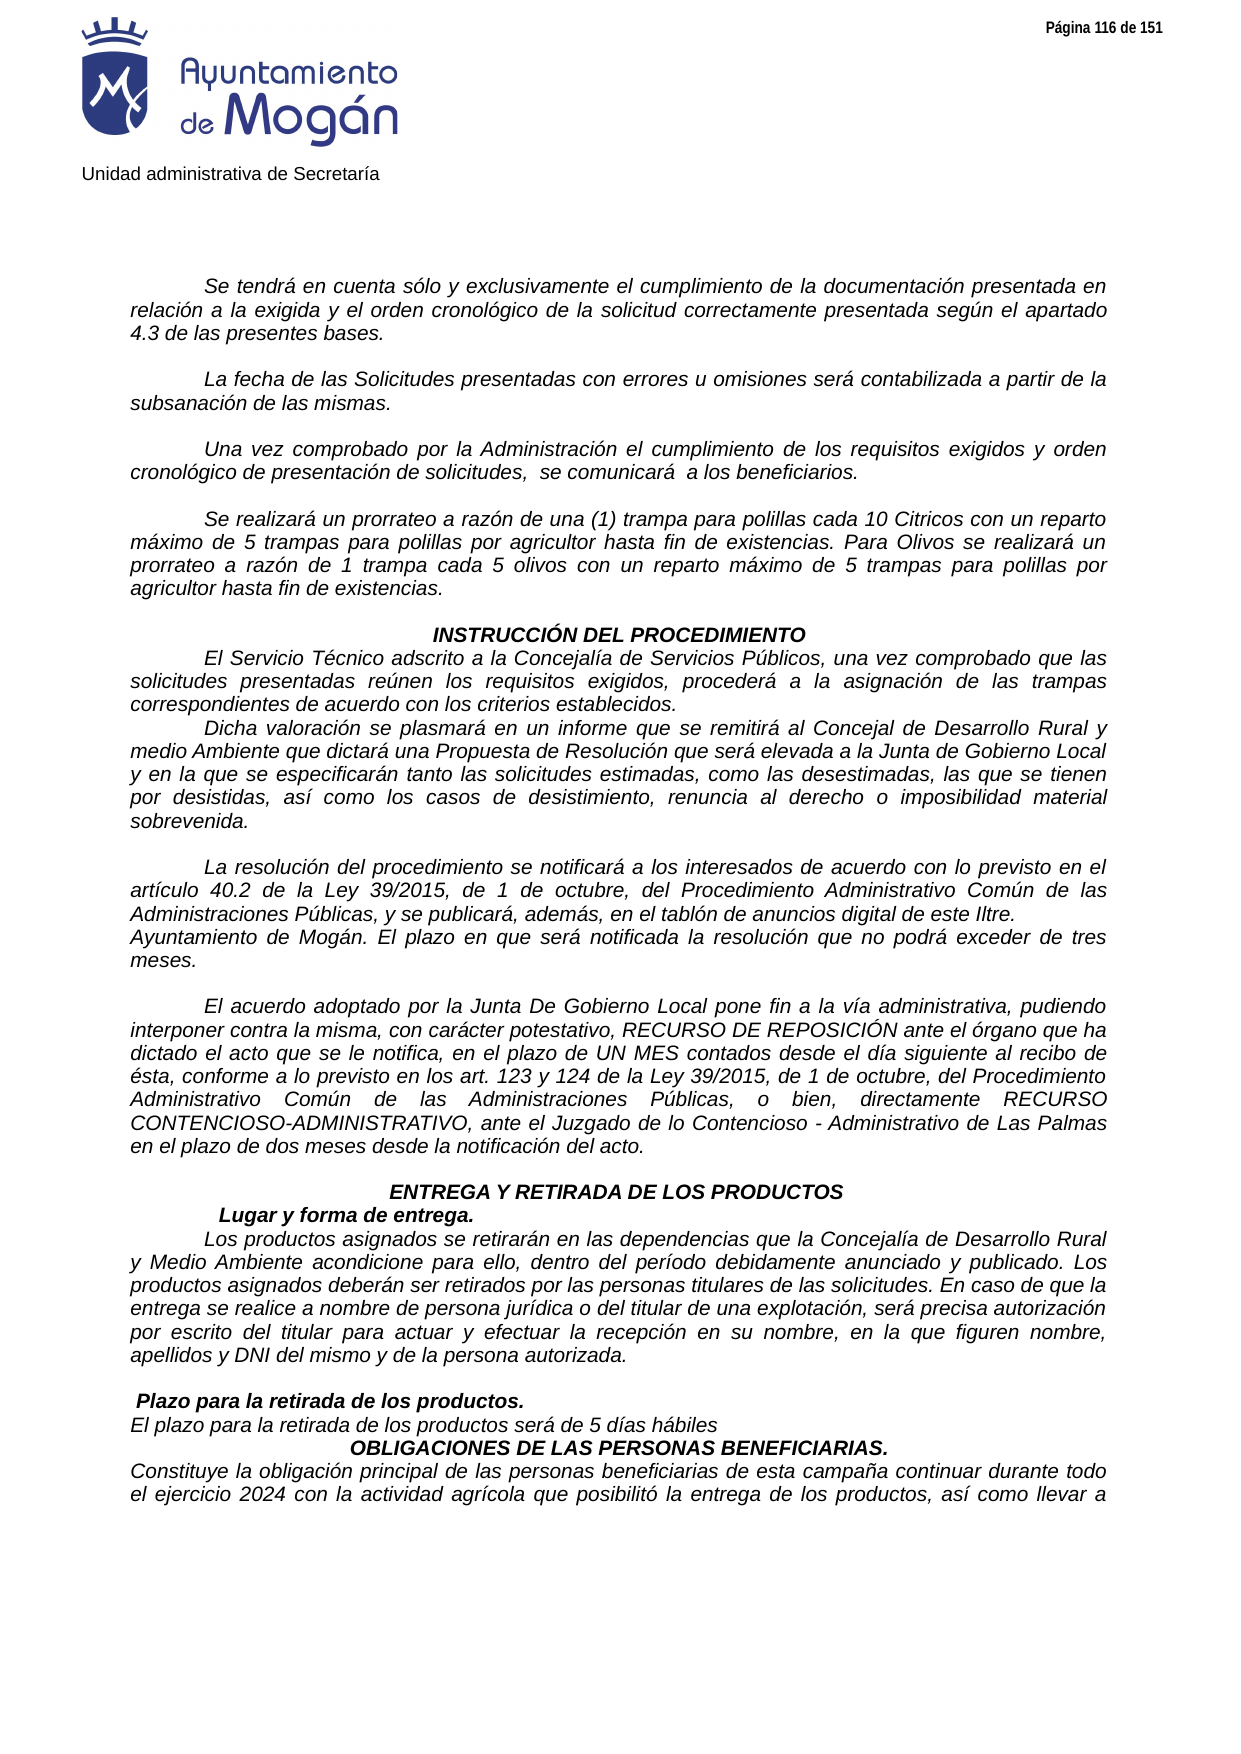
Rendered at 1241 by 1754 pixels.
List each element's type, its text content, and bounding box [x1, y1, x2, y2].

text Una vez comprobado por la Administración el cumplimiento de los requisitos exigidos y orden cronológico de presentación de solicitudes, se comunicará a los beneficiarios. [130, 437, 1110, 484]
subtitle Constituye la obligación principal de las personas beneficiarias de esta campaña continuar durante todo el ejercicio 2024 con la actividad agrícola que posibilitó la entrega de los productos, así como llevar a [130, 1459, 1110, 1506]
text Se tendrá en cuenta sólo y exclusivamente el cumplimiento de la documentación presentada en relación a la exigida y el orden cronológico de la solicitud correctamente presentada según el apartado 4.3 de las presentes bases. [130, 275, 1110, 344]
subtitle ENTREGA Y RETIRADA DE LOS PRODUCTOS [130, 1181, 1110, 1204]
text Ayuntamiento de Mogán. El plazo en que será notificada la resolución que no podrá exceder de tres meses. [130, 925, 1110, 972]
picture [81, 17, 398, 153]
text El plazo para la retirada de los productos será de 5 días hábiles [130, 1413, 1110, 1436]
subtitle OBLIGACIONES DE LAS PERSONAS BENEFICIARIAS. [130, 1436, 1110, 1459]
subtitle Lugar y forma de entrega. [130, 1204, 1110, 1227]
text La fecha de las Solicitudes presentadas con errores u omisiones será contabilizada a partir de la subsanación de las mismas. [130, 368, 1110, 414]
text Los productos asignados se retirarán en las dependencias que la Concejalía de Desarrollo Rural y Medio Ambiente acondicione para ello, dentro del período debidamente anunciado y publicado. Los productos asignados deberán ser retirados por las personas titulares de las solicitudes. En caso de que la entrega se realice a nombre de persona jurídica o del titular de una explotación, será precisa autorización por escrito del titular para actuar y efectuar la recepción en su nombre, en la que figuren nombre, apellidos y DNI del mismo y de la persona autorizada. [130, 1227, 1110, 1367]
text La resolución del procedimiento se notificará a los interesados de acuerdo con lo previsto en el artículo 40.2 de la Ley 39/2015, de 1 de octubre, del Procedimiento Administrativo Común de las Administraciones Públicas, y se publicará, además, en el tablón de anuncios digital de este Iltre. [130, 856, 1110, 925]
subtitle INSTRUCCIÓN DEL PROCEDIMIENTO [130, 623, 1110, 647]
text El Servicio Técnico adscrito a la Concejalía de Servicios Públicos, una vez comprobado que las solicitudes presentadas reúnen los requisitos exigidos, procederá a la asignación de las trampas correspondientes de acuerdo con los criterios establecidos. [130, 647, 1110, 716]
text Se realizará un prorrateo a razón de una (1) trampa para polillas cada 10 Citricos con un reparto máximo de 5 trampas para polillas por agricultor hasta fin de existencias. Para Olivos se realizará un prorrateo a razón de 1 trampa cada 5 olivos con un reparto máximo de 5 trampas para polillas por agricultor hasta fin de existencias. [130, 507, 1110, 600]
subtitle Plazo para la retirada de los productos. [130, 1390, 1110, 1413]
text El acuerdo adoptado por la Junta De Gobierno Local pone fin a la vía administrativa, pudiendo interponer contra la misma, con carácter potestativo, RECURSO DE REPOSICIÓN ante el órgano que ha dictado el acto que se le notifica, en el plazo de UN MES contados desde el día siguiente al recibo de ésta, conforme a lo previsto en los art. 123 y 124 de la Ley 39/2015, de 1 de octubre, del Procedimiento Administrativo Común de las Administraciones Públicas, o bien, directamente RECURSO CONTENCIOSO-ADMINISTRATIVO, ante el Juzgado de lo Contencioso - Administrativo de Las Palmas en el plazo de dos meses desde la notificación del acto. [130, 995, 1110, 1158]
text Dicha valoración se plasmará en un informe que se remitirá al Concejal de Desarrollo Rural y medio Ambiente que dictará una Propuesta de Resolución que será elevada a la Junta de Gobierno Local y en la que se especificarán tanto las solicitudes estimadas, como las desestimadas, las que se tienen por desistidas, así como los casos de desistimiento, renuncia al derecho o imposibilidad material sobrevenida. [130, 716, 1110, 832]
